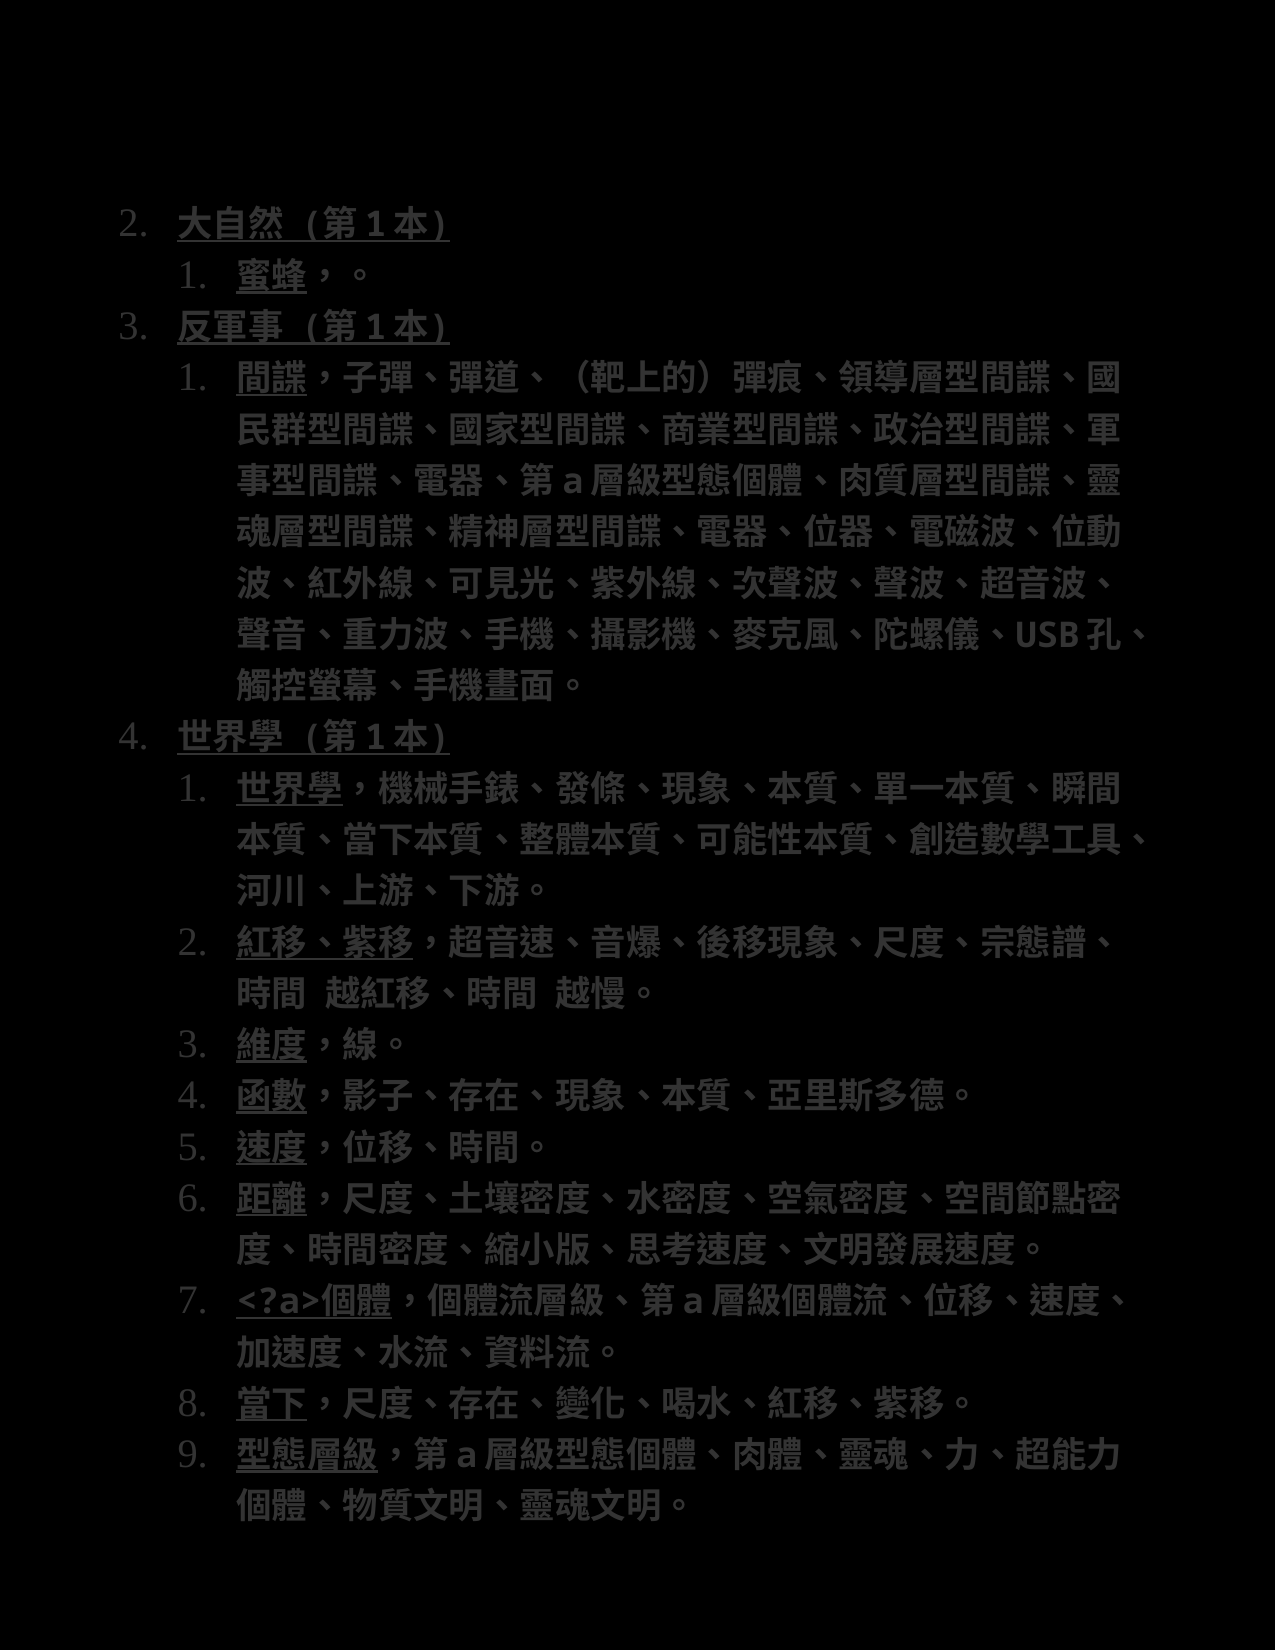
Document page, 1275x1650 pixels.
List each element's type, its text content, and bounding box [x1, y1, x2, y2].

list 型態層級，第a層級型態個體、肉體、靈魂、力、超能力個體、物質文明、靈魂文明。 [177, 1426, 1157, 1529]
list 紅移、紫移，超音速、音爆、後移現象、尺度、宗態譜、時間 越紅移、時間 越慢。 [177, 914, 1157, 1016]
list <?a>個體，個體流層級、第a層級個體流、位移、速度、加速度、水流、資料流。 [177, 1273, 1157, 1375]
list 蜜蜂，。 [177, 247, 1157, 298]
list 維度，線。 [177, 1016, 1157, 1068]
list 速度，位移、時間。 [177, 1119, 1157, 1170]
list 當下，尺度、存在、變化、喝水、紅移、紫移。 [177, 1375, 1157, 1426]
list 函數，影子、存在、現象、本質、亞里斯多德。 [177, 1068, 1157, 1119]
list 反軍事 (第1本) [118, 298, 1157, 350]
list 世界學 (第1本) [118, 709, 1157, 760]
list 世界學，機械手錶、發條、現象、本質、單一本質、瞬間本質、當下本質、整體本質、可能性本質、創造數學工具、河川、上游、下游。 [177, 760, 1157, 914]
list 距離，尺度、土壤密度、水密度、空氣密度、空間節點密度、時間密度、縮小版、思考速度、文明發展速度。 [177, 1170, 1157, 1273]
list 間諜，子彈、彈道、（靶上的）彈痕、領導層型間諜、國民群型間諜、國家型間諜、商業型間諜、政治型間諜、軍事型間諜、電器、第a層級型態個體、肉質層型間諜、靈魂層型間諜、精神層型間諜、電器、位器、電磁波、位動波、紅外線、可見光、紫外線、次聲波、聲波、超音波、聲音、重力波、手機、攝影機、麥克風、陀螺儀、USB孔、觸控螢幕、手機畫面。 [177, 350, 1157, 709]
list 大自然 (第1本) [118, 196, 1157, 247]
